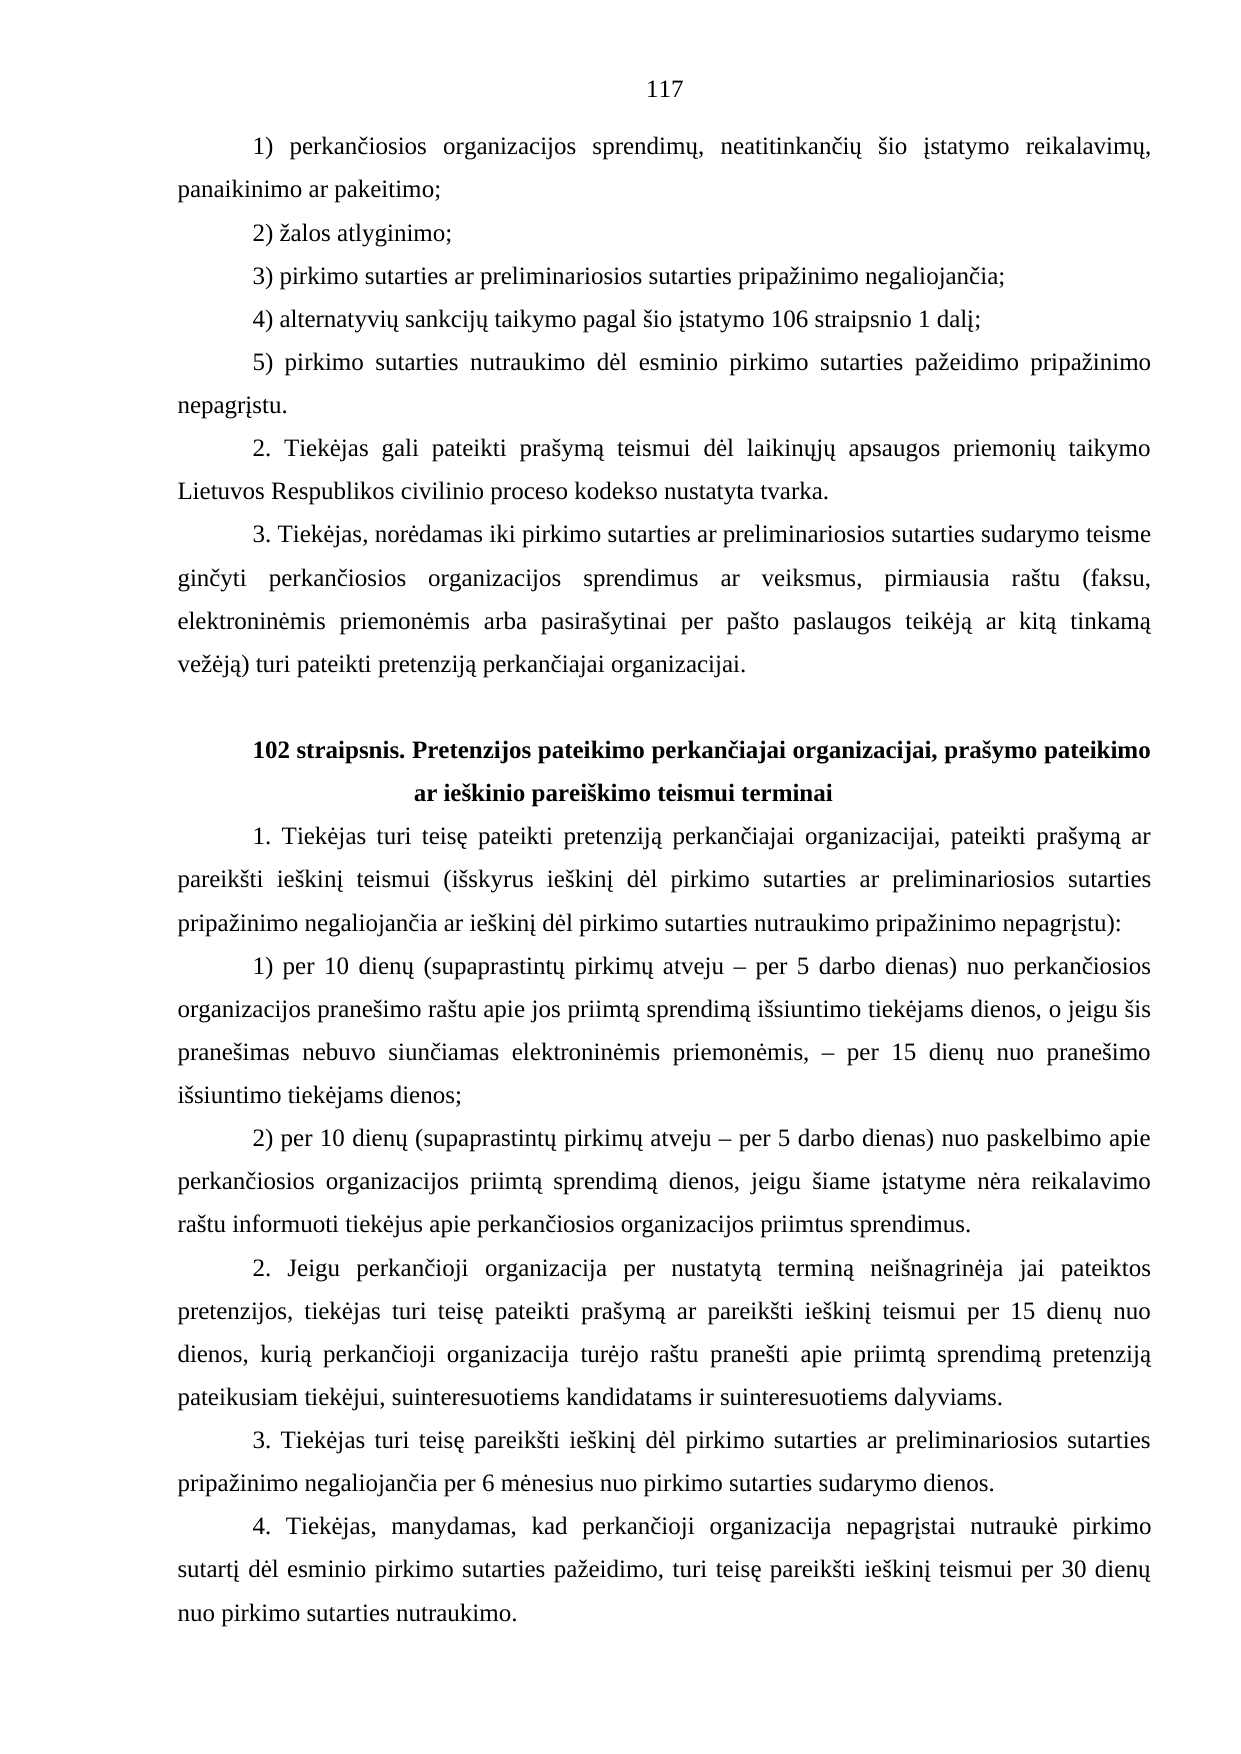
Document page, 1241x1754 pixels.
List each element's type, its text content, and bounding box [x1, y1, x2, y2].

text 3. Tiekėjas turi teisę pareikšti ieškinį dėl pirkimo sutarties ar preliminariosios sutarties pripažinimo negaliojančia per 6 mėnesius nuo pirkimo sutarties sudarymo dienos. [177, 1425, 1152, 1497]
text 5) pirkimo sutarties nutraukimo dėl esminio pirkimo sutarties pažeidimo pripažinimo nepagrįstu. [177, 347, 1152, 419]
text 2) per 10 dienų (supaprastintų pirkimų atveju – per 5 darbo dienas) nuo paskelbimo apie perkančiosios organizacijos priimtą sprendimą dienos, jeigu šiame įstatyme nėra reikalavimo raštu informuoti tiekėjus apie perkančiosios organizacijos priimtus sprendimus. [177, 1123, 1152, 1238]
text 4) alternatyvių sankcijų taikymo pagal šio įstatymo 106 straipsnio 1 dalį; [177, 304, 1152, 333]
text 1) per 10 dienų (supaprastintų pirkimų atveju – per 5 darbo dienas) nuo perkančiosios organizacijos pranešimo raštu apie jos priimtą sprendimą išsiuntimo tiekėjams dienos, o jeigu šis pranešimas nebuvo siunčiamas elektroninėmis priemonėmis, – per 15 dienų nuo pranešimo išsiuntimo tiekėjams dienos; [177, 951, 1152, 1109]
text 2) žalos atlyginimo; [177, 218, 1152, 246]
text 3) pirkimo sutarties ar preliminariosios sutarties pripažinimo negaliojančia; [177, 261, 1152, 289]
text 4. Tiekėjas, manydamas, kad perkančioji organizacija nepagrįstai nutraukė pirkimo sutartį dėl esminio pirkimo sutarties pažeidimo, turi teisę pareikšti ieškinį teismui per 30 dienų nuo pirkimo sutarties nutraukimo. [177, 1511, 1152, 1626]
text 1. Tiekėjas turi teisę pateikti pretenziją perkančiajai organizacijai, pateikti prašymą ar pareikšti ieškinį teismui (išskyrus ieškinį dėl pirkimo sutarties ar preliminariosios sutarties pripažinimo negaliojančia ar ieškinį dėl pirkimo sutarties nutraukimo pripažinimo nepagrįstu): [177, 821, 1152, 936]
text 1) perkančiosios organizacijos sprendimų, neatitinkančių šio įstatymo reikalavimų, panaikinimo ar pakeitimo; [177, 131, 1152, 203]
text 3. Tiekėjas, norėdamas iki pirkimo sutarties ar preliminariosios sutarties sudarymo teisme ginčyti perkančiosios organizacijos sprendimus ar veiksmus, pirmiausia raštu (faksu, elektroninėmis priemonėmis arba pasirašytinai per pašto paslaugos teikėją ar kitą tinkamą vežėją) turi pateikti pretenziją perkančiajai organizacijai. [177, 519, 1152, 678]
text 2. Jeigu perkančioji organizacija per nustatytą terminą neišnagrinėja jai pateiktos pretenzijos, tiekėjas turi teisę pateikti prašymą ar pareikšti ieškinį teismui per 15 dienų nuo dienos, kurią perkančioji organizacija turėjo raštu pranešti apie priimtą sprendimą pretenziją pateikusiam tiekėjui, suinteresuotiems kandidatams ir suinteresuotiems dalyviams. [177, 1253, 1152, 1411]
text 102 straipsnis. Pretenzijos pateikimo perkančiajai organizacijai, prašymo pateikimo ar ieškinio pareiškimo teismui terminai [252, 735, 1152, 807]
text 2. Tiekėjas gali pateikti prašymą teismui dėl laikinųjų apsaugos priemonių taikymo Lietuvos Respublikos civilinio proceso kodekso nustatyta tvarka. [177, 433, 1152, 505]
